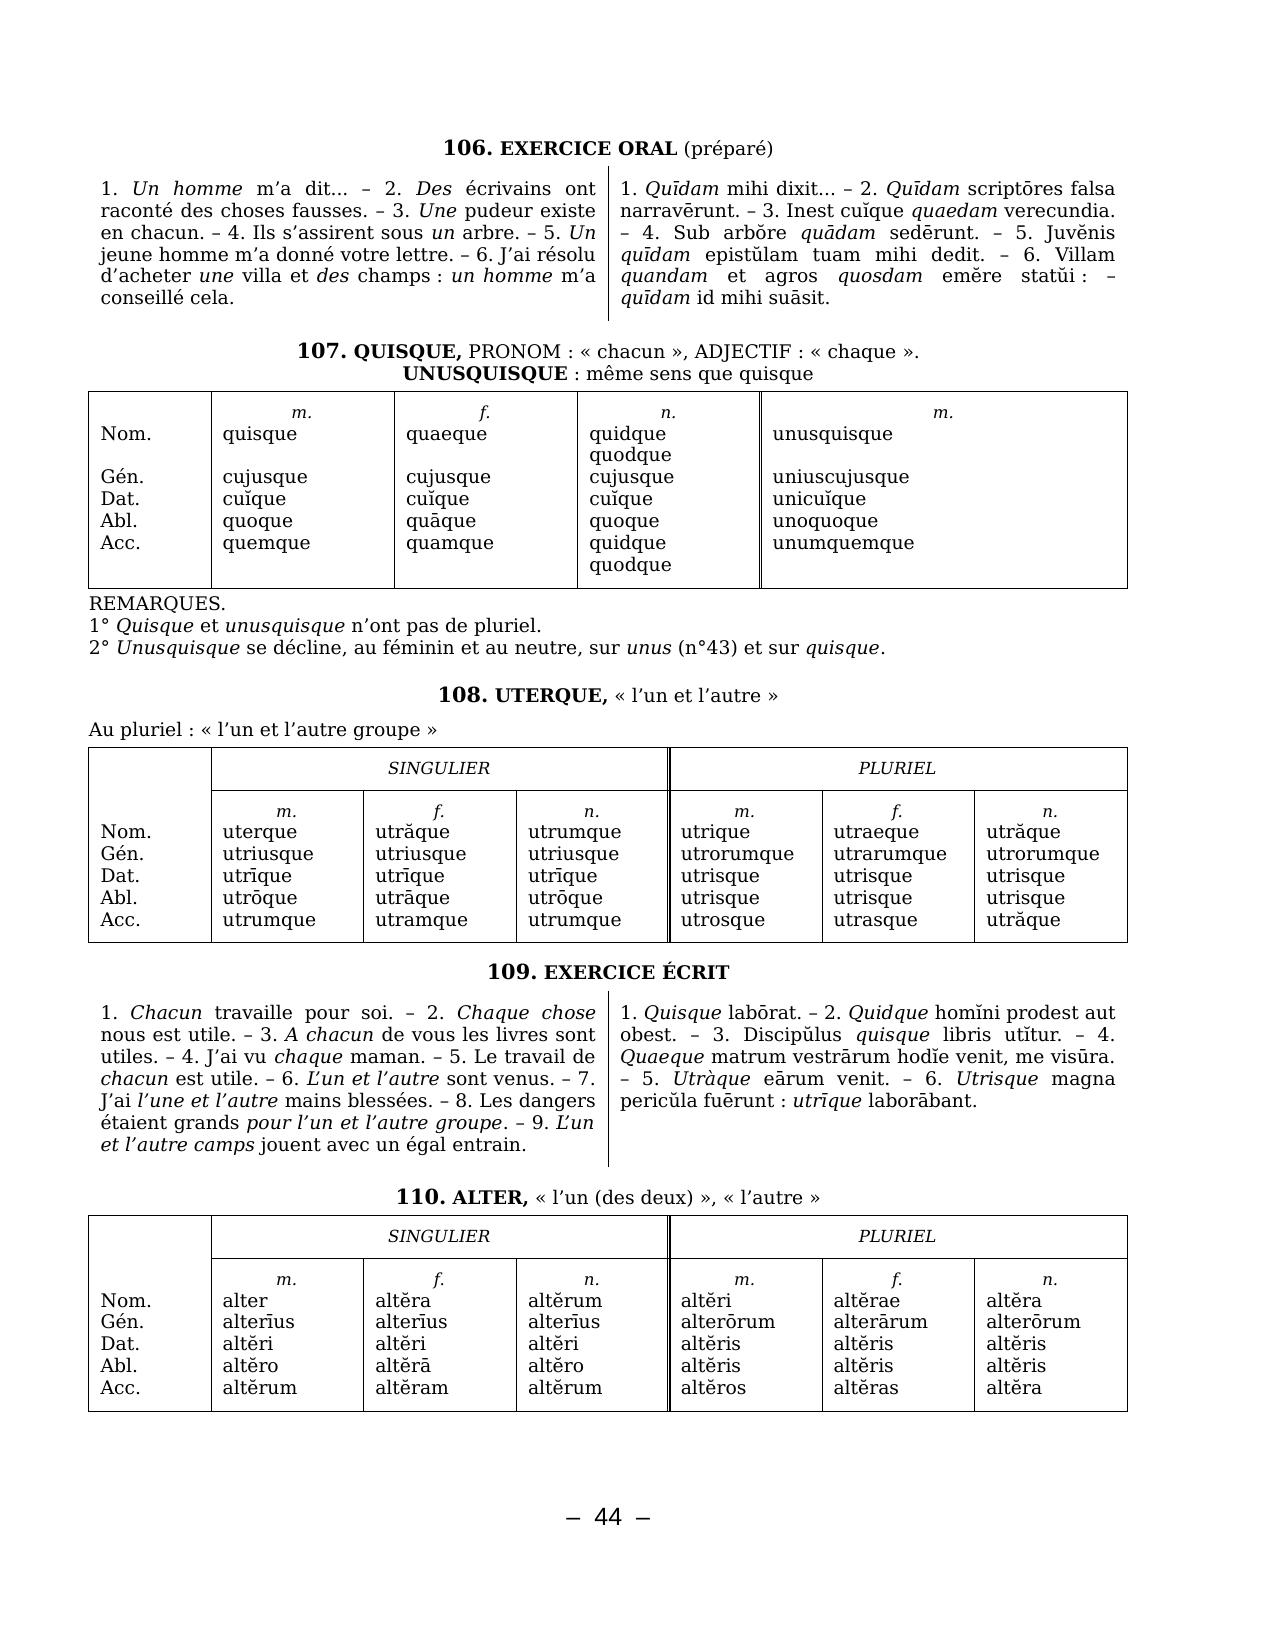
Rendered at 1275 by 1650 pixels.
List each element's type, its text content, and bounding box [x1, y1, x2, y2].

text 110. ALTER, « l’un (des deux) », « l’autre » [88, 1185, 1127, 1209]
text 106. EXERCICE ORAL (préparé) [88, 136, 1127, 160]
table_cell f. utrăque utriusque utrīque utrāque utramque [364, 791, 516, 942]
table_cell m. utrique utrorumque utrisque utrisque utrosque [671, 791, 822, 942]
table_cell m. altĕri alterōrum altĕris altĕris altĕros [671, 1259, 822, 1411]
table_header n. quidque quodque cujusque cuĭque quoque quidque quodque [578, 392, 759, 587]
text Au pluriel : « l’un et l’autre groupe » [88, 719, 1127, 741]
table_header [89, 1216, 211, 1258]
table_cell m. uterque utriusque utrīque utrōque utrumque [212, 791, 363, 942]
table_cell m. alter alterīus altĕri altĕro altĕrum [212, 1259, 363, 1411]
table_header m. quisque cujusque cuĭque quoque quemque [212, 392, 394, 587]
table_cell n. utrumque utriusque utrīque utrōque utrumque [517, 791, 667, 942]
table_header SINGULIER [212, 748, 667, 790]
table_header 1. Quīdam mihi dixit... – 2. Quīdam scriptōres falsa narravērunt. – 3. Inest cuĭque quaedam verecundia. – 4. Sub arbŏre quādam sedērunt. – 5. Juvĕnis quīdam epistŭlam tuam mihi dedit. – 6. Villam quandam et agros quosdam emĕre statŭi : – quīdam id mihi suāsit. [609, 166, 1127, 321]
table_header 1. Chacun travaille pour soi. – 2. Chaque chose nous est utile. – 3. A chacun de vous les livres sont utiles. – 4. J’ai vu chaque maman. – 5. Le travail de chacun est utile. – 6. L’un et l’autre sont venus. – 7. J’ai l’une et l’autre mains blessées. – 8. Les dangers étaient grands pour l’un et l’autre groupe. – 9. L’un et l’autre camps jouent avec un égal entrain. [89, 991, 608, 1167]
table_cell n. altĕrum alterīus altĕri altĕro altĕrum [517, 1259, 667, 1411]
table_header [89, 748, 211, 790]
text 107. QUISQUE, PRONOM : « chacun », ADJECTIF : « chaque ». UNUSQUISQUE : même sens que quisque [88, 339, 1127, 385]
text 108. UTERQUE, « l’un et l’autre » [88, 683, 1127, 707]
table_cell n. altĕra alterōrum altĕris altĕris altĕra [975, 1259, 1127, 1411]
table_header SINGULIER [212, 1216, 667, 1258]
text REMARQUES. 1° Quisque et unusquisque n’ont pas de pluriel. 2° Unusquisque se décline, au féminin et au neutre, sur unus (n°43) et sur quisque. [88, 593, 1127, 659]
table_cell Nom. Gén. Dat. Abl. Acc. [89, 1258, 211, 1411]
table_header PLURIEL [671, 1216, 1127, 1258]
table_header Nom. Gén. Dat. Abl. Acc. [89, 392, 211, 587]
text 109. EXERCICE ÉCRIT [88, 960, 1127, 984]
table_cell Nom. Gén. Dat. Abl. Acc. [89, 790, 211, 942]
table_cell f. altĕra alterīus altĕri altĕrā altĕram [364, 1259, 516, 1411]
table_cell f. altĕrae alterārum altĕris altĕris altĕras [823, 1259, 974, 1411]
table_cell f. utraeque utrarumque utrisque utrisque utrasque [823, 791, 974, 942]
table_header m. unusquisque uniuscujusque unicuĭque unoquoque unumquemque [762, 392, 1127, 587]
table_cell n. utrăque utrorumque utrisque utrisque utrăque [975, 791, 1127, 942]
table_header f. quaeque cujusque cuĭque quāque quamque [395, 392, 577, 587]
table_header 1. Quisque labōrat. – 2. Quidque homĭni prodest aut obest. – 3. Discipŭlus quisque libris utĭtur. – 4. Quaeque matrum vestrārum hodĭe venit, me visūra. – 5. Utràque eārum venit. – 6. Utrisque magna pericŭla fuērunt : utrīque laborābant. [609, 991, 1127, 1167]
table_header PLURIEL [671, 748, 1127, 790]
table_header 1. Un homme m’a dit... – 2. Des écrivains ont raconté des choses fausses. – 3. Une pudeur existe en chacun. – 4. Ils s’assirent sous un arbre. – 5. Un jeune homme m’a donné votre lettre. – 6. J’ai résolu d’acheter une villa et des champs : un homme m’a conseillé cela. [89, 166, 608, 321]
